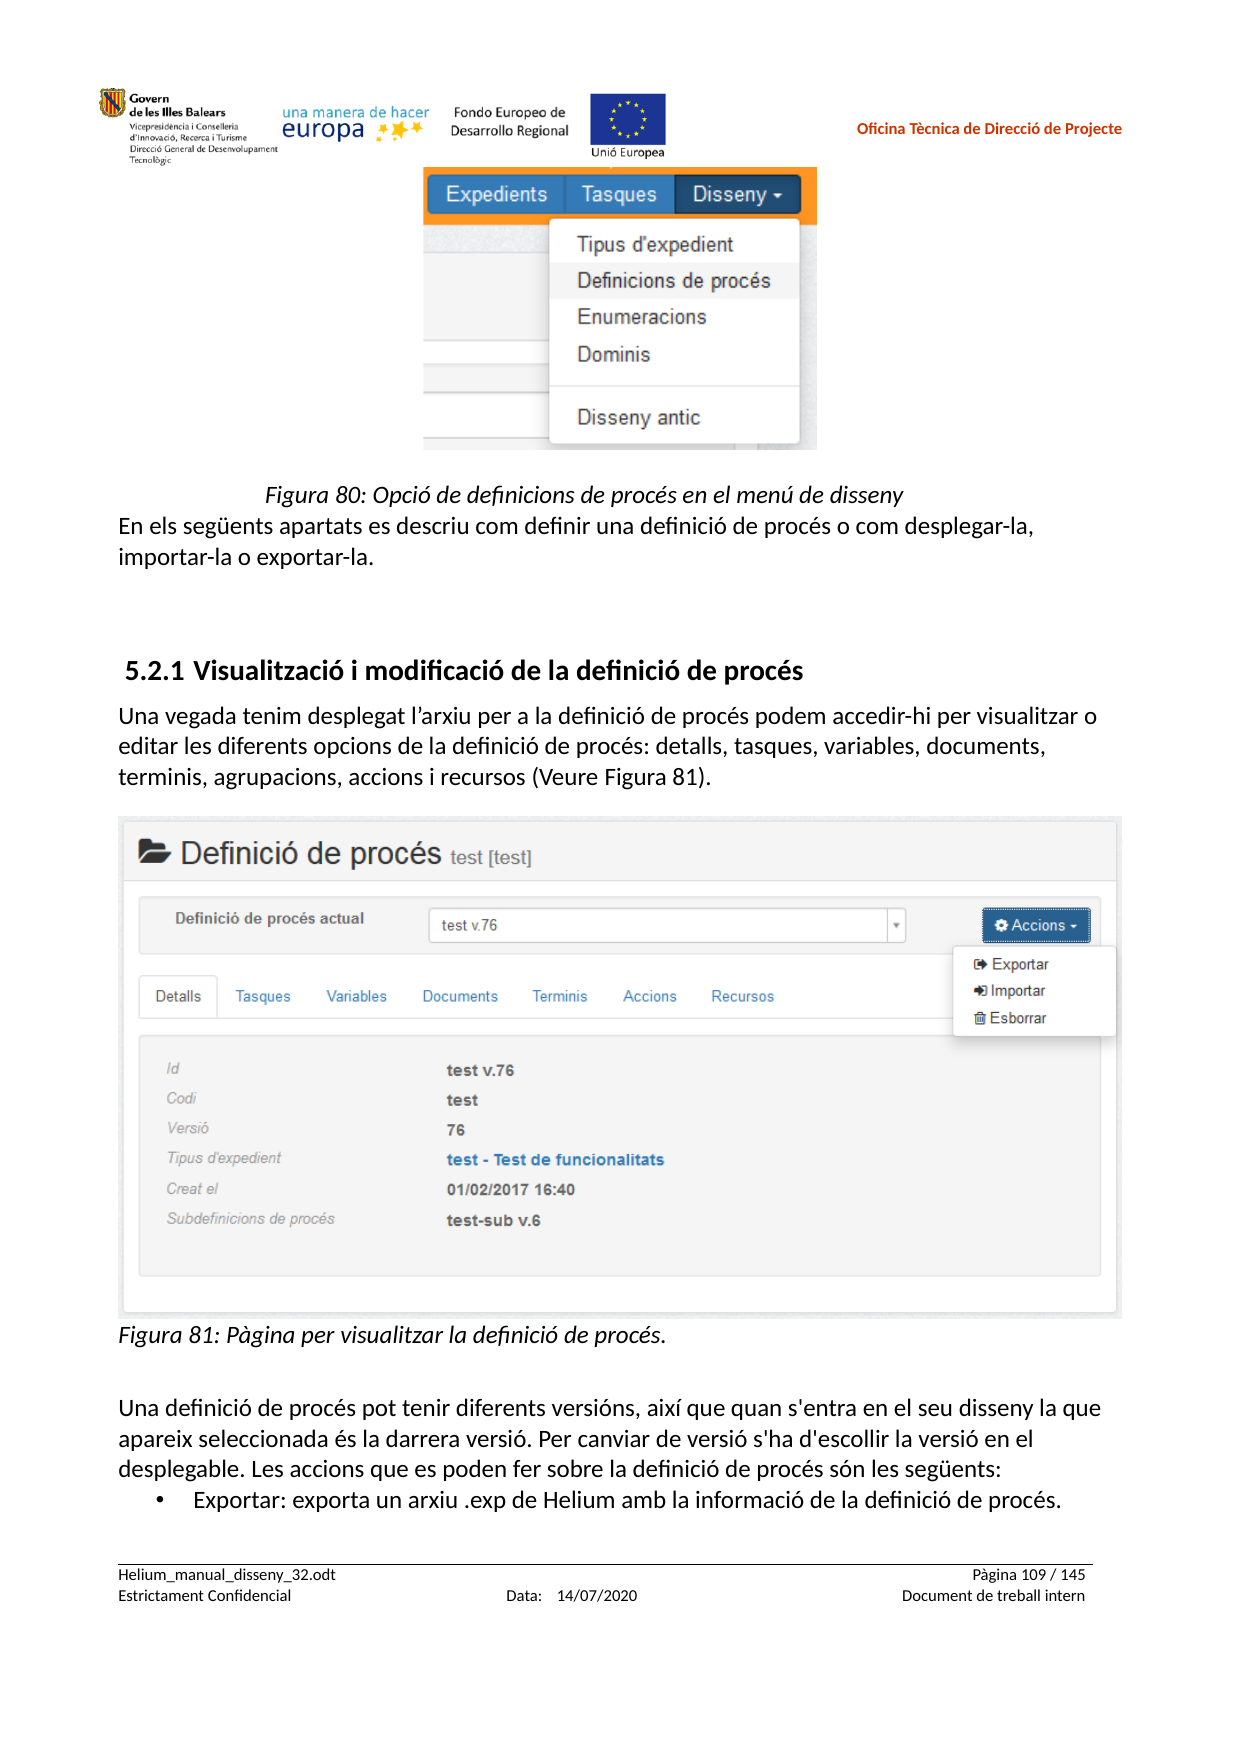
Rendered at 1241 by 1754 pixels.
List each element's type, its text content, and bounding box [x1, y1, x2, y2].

picture [423, 167, 817, 450]
text Una vegada tenim desplegat l’arxiu per a la definició de procés podem accedir-hi per visualitzar o editar les diferents opcions de la definició de procés: detalls, tasques, variables, documents, terminis, agrupacions, accions i recursos (Veure Figura 81). [118, 700, 1122, 791]
text Figura 81: Pàgina per visualitzar la definició de procés. [118, 1319, 1122, 1349]
text En els següents apartats es descriu com definir una definició de procés o com desplegar-la, importar-la o exportar-la. [118, 478, 1122, 571]
subtitle Visualització i modificació de la definició de procés [118, 652, 1122, 687]
picture [99, 87, 668, 166]
text Figura 80: Opció de definicions de procés en el menú de disseny [265, 478, 975, 510]
picture [118, 816, 1123, 1319]
list Exportar: exporta un arxiu .exp de Helium amb la informació de la definició de procés. [156, 1484, 1122, 1514]
text Una definició de procés pot tenir diferents versións, així que quan s'entra en el seu disseny la que apareix seleccionada és la darrera versió. Per canviar de versió s'ha d'escollir la versió en el desplegable. Les accions que es poden fer sobre la definició de procés són les següents: [118, 1392, 1122, 1484]
